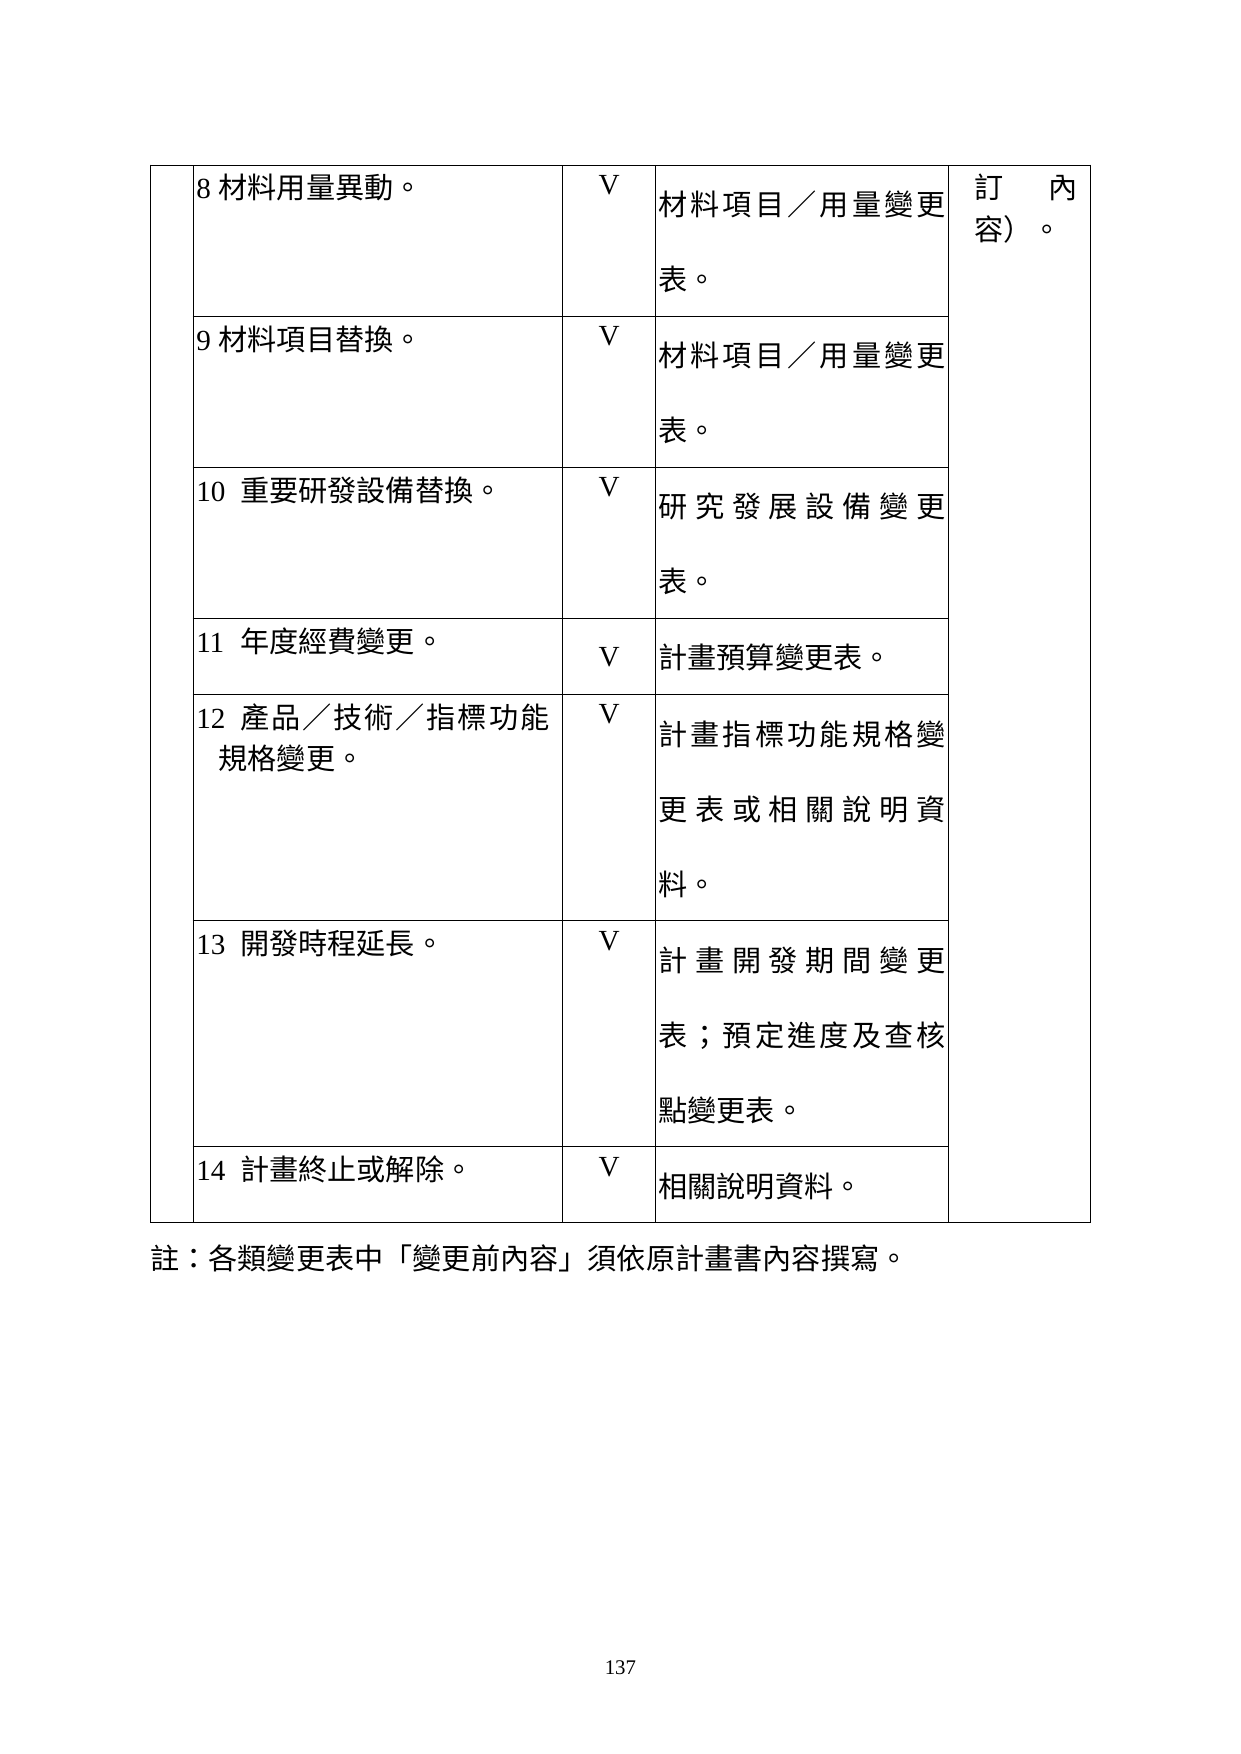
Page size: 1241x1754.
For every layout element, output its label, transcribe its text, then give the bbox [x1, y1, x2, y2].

table_cell 材料項目／用量變更表。 [656, 317, 948, 467]
table_cell V [563, 921, 655, 1146]
table_cell V [563, 317, 655, 467]
table_cell V [563, 166, 655, 316]
table_cell 材料項目／用量變更表。 [656, 166, 948, 316]
table_cell 訂內容）。 [949, 166, 1090, 1222]
table_cell [151, 166, 193, 1222]
table_cell V [563, 468, 655, 618]
table_cell 材料項目替換。 [194, 317, 562, 467]
text 註：各類變更表中「變更前內容」須依原計畫書內容撰寫。 [150, 1235, 1090, 1278]
table_cell 重要研發設備替換。 [194, 468, 562, 618]
table_cell 研究發展設備變更表。 [656, 468, 948, 618]
table_cell V [563, 619, 655, 694]
table_cell 相關說明資料。 [656, 1147, 948, 1222]
table_cell 年度經費變更。 [194, 619, 562, 694]
table_cell 計畫開發期間變更表；預定進度及查核點變更表。 [656, 921, 948, 1146]
table_cell 開發時程延長。 [194, 921, 562, 1146]
table_cell 計畫預算變更表。 [656, 619, 948, 694]
table_cell V [563, 1147, 655, 1222]
table_cell 材料用量異動。 [194, 166, 562, 316]
table_cell 計畫終止或解除。 [194, 1147, 562, 1222]
table_cell 計畫指標功能規格變更表或相關說明資料。 [656, 695, 948, 920]
table_cell V [563, 695, 655, 920]
table_cell 產品／技術／指標功能規格變更。 [194, 695, 562, 920]
